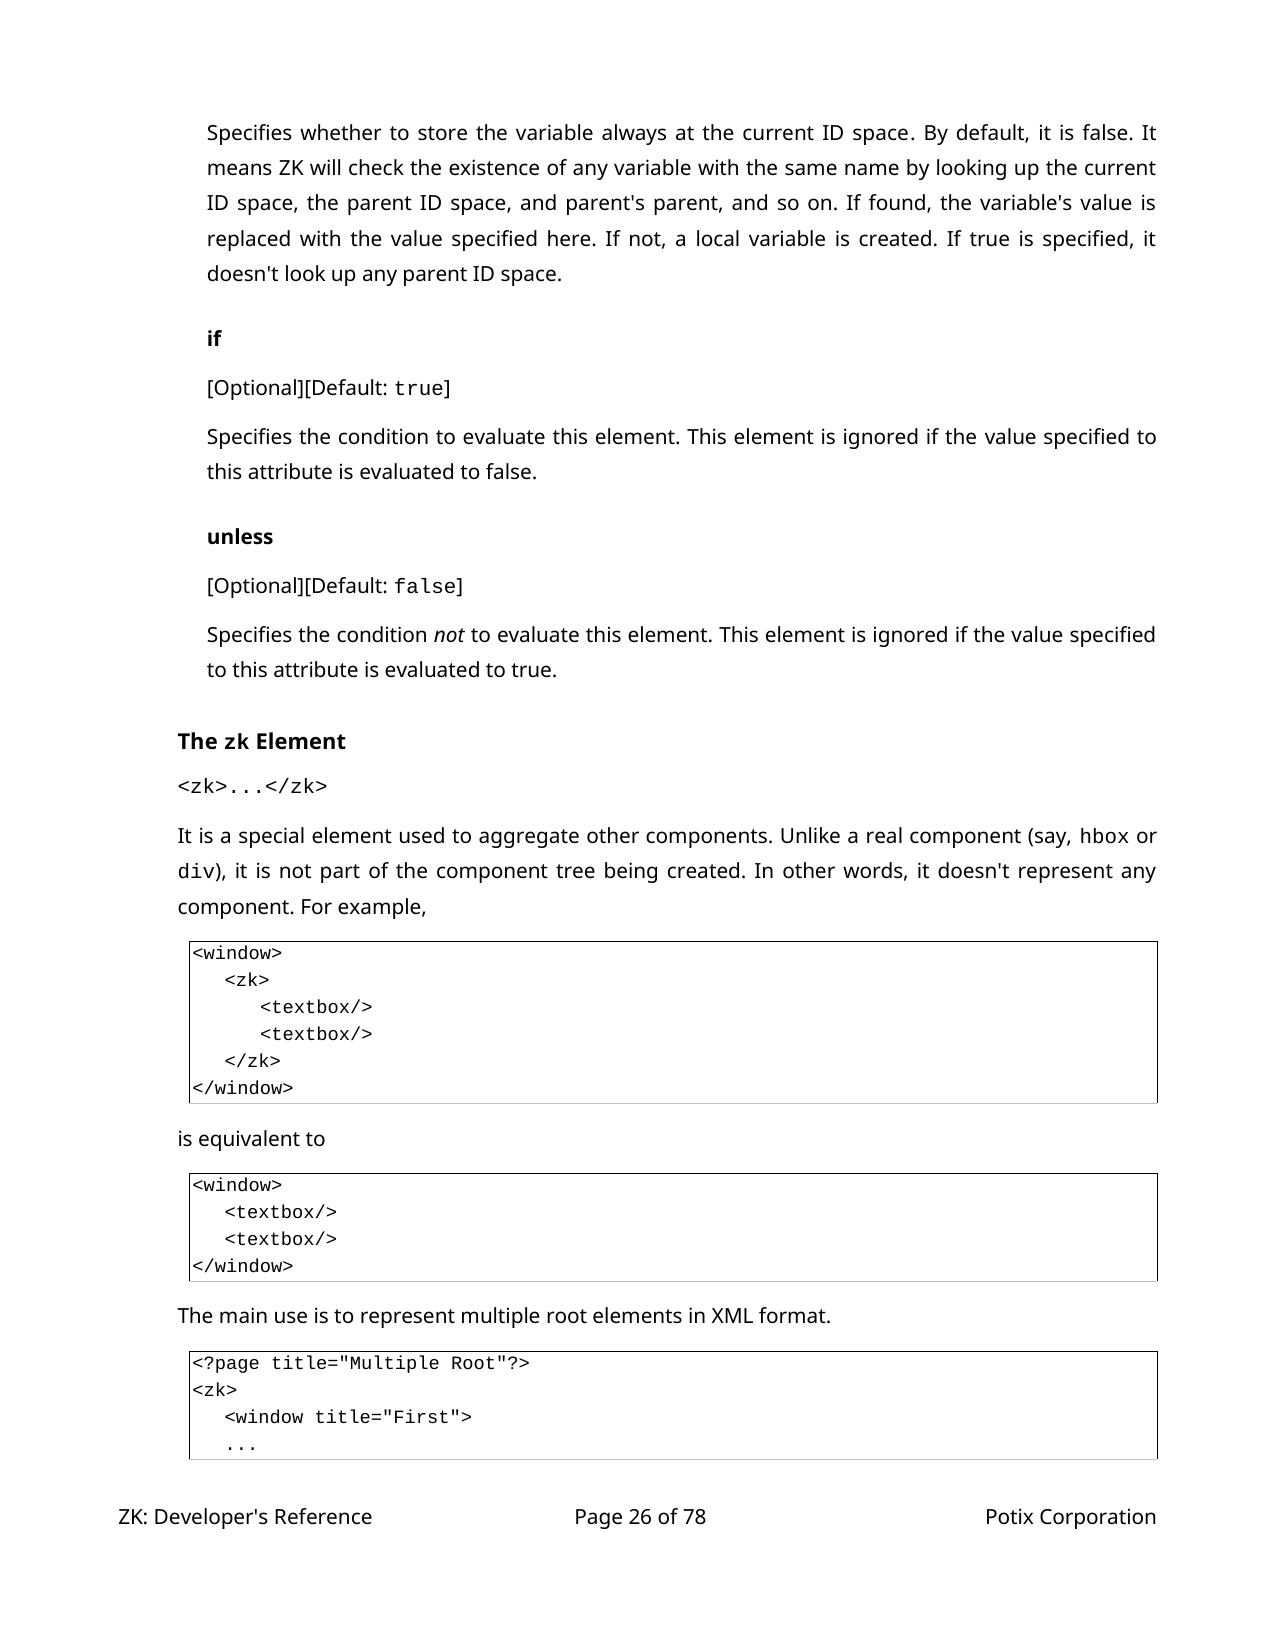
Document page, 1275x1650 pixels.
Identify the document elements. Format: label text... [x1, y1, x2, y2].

subtitle The zk Element [177, 726, 1157, 756]
text <window title="First"> [190, 1405, 1157, 1429]
text <zk>...</zk> [177, 777, 1157, 800]
text </zk> [190, 1049, 1157, 1073]
text Specifies the condition to evaluate this element. This element is ignored if the value specified to this attribute is evaluated to false. [207, 422, 1157, 485]
text ... [190, 1432, 1157, 1459]
text </window> [190, 1254, 1157, 1281]
subtitle unless [207, 522, 1157, 550]
text [Optional][Default: false] [207, 571, 1157, 599]
text Specifies the condition not to evaluate this element. This element is ignored if the value specified to this attribute is evaluated to true. [207, 620, 1157, 683]
text <window> [190, 942, 1157, 965]
subtitle if [207, 324, 1157, 352]
text <zk> [190, 968, 1157, 992]
text It is a special element used to aggregate other components. Unlike a real component (say, hbox or div), it is not part of the component tree being created. In other words, it doesn't represent any component. For example, [177, 821, 1157, 920]
text <textbox/> <textbox/> [190, 995, 1157, 1046]
text </window> [190, 1076, 1157, 1103]
text <zk> [190, 1378, 1157, 1402]
text The main use is to represent multiple root elements in XML format. [177, 1302, 1157, 1330]
text Specifies whether to store the variable always at the current ID space. By default, it is false. It means ZK will check the existence of any variable with the same name by looking up the current ID space, the parent ID space, and parent's parent, and so on. If found, the variable's value is replaced with the value specified here. If not, a local variable is created. If true is specified, it doesn't look up any parent ID space. [207, 118, 1157, 287]
text is equivalent to [177, 1124, 1157, 1152]
text <textbox/> <textbox/> [190, 1200, 1157, 1251]
text <window> [190, 1174, 1157, 1197]
text <?page title="Multiple Root"?> [190, 1352, 1157, 1375]
text [Optional][Default: true] [207, 373, 1157, 401]
